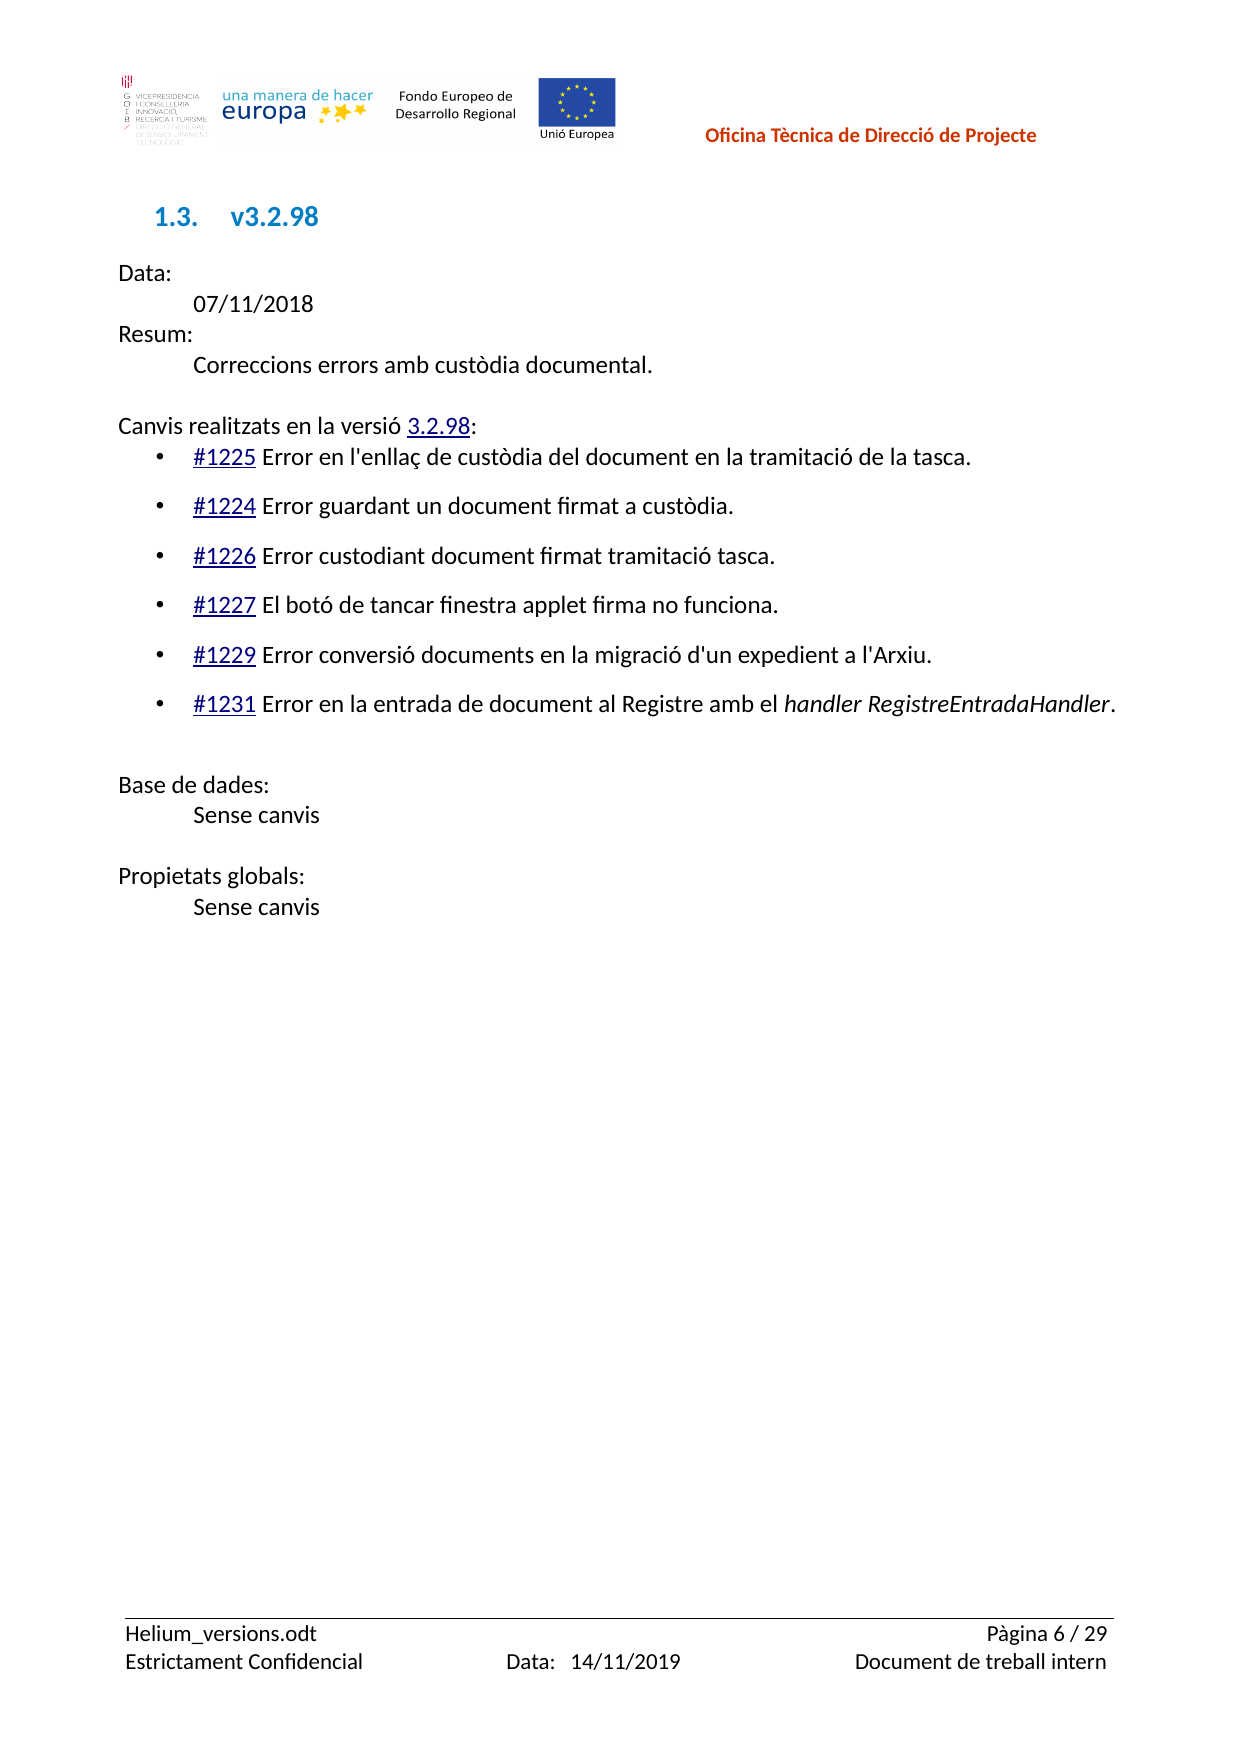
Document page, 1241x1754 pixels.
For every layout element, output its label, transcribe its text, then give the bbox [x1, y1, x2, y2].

text Correccions errors amb custòdia documental. [118, 349, 1122, 380]
text Canvis realitzats en la versió 3.2.98: [118, 410, 1122, 441]
list #1224 Error guardant un document firmat a custòdia. [156, 490, 1122, 521]
list #1231 Error en la entrada de document al Registre amb el handler RegistreEntradaHandler. [156, 689, 1122, 719]
text Sense canvis [118, 891, 1122, 921]
list #1227 El botó de tancar finestra applet firma no funciona. [156, 589, 1122, 620]
text Propietats globals: [118, 860, 1122, 891]
list #1226 Error custodiant document firmat tramitació tasca. [156, 540, 1122, 570]
text Sense canvis [118, 799, 1122, 830]
picture [219, 73, 621, 147]
text Data: [118, 258, 1122, 288]
text Resum: [118, 319, 1122, 349]
subtitle v3.2.98 [153, 198, 1122, 234]
list #1225 Error en l'enllaç de custòdia del document en la tramitació de la tasca. [156, 441, 1122, 471]
list #1229 Error conversió documents en la migració d'un expedient a l'Arxiu. [156, 639, 1122, 669]
text 07/11/2018 [118, 288, 1122, 319]
picture [118, 73, 213, 147]
text Base de dades: [118, 769, 1122, 799]
